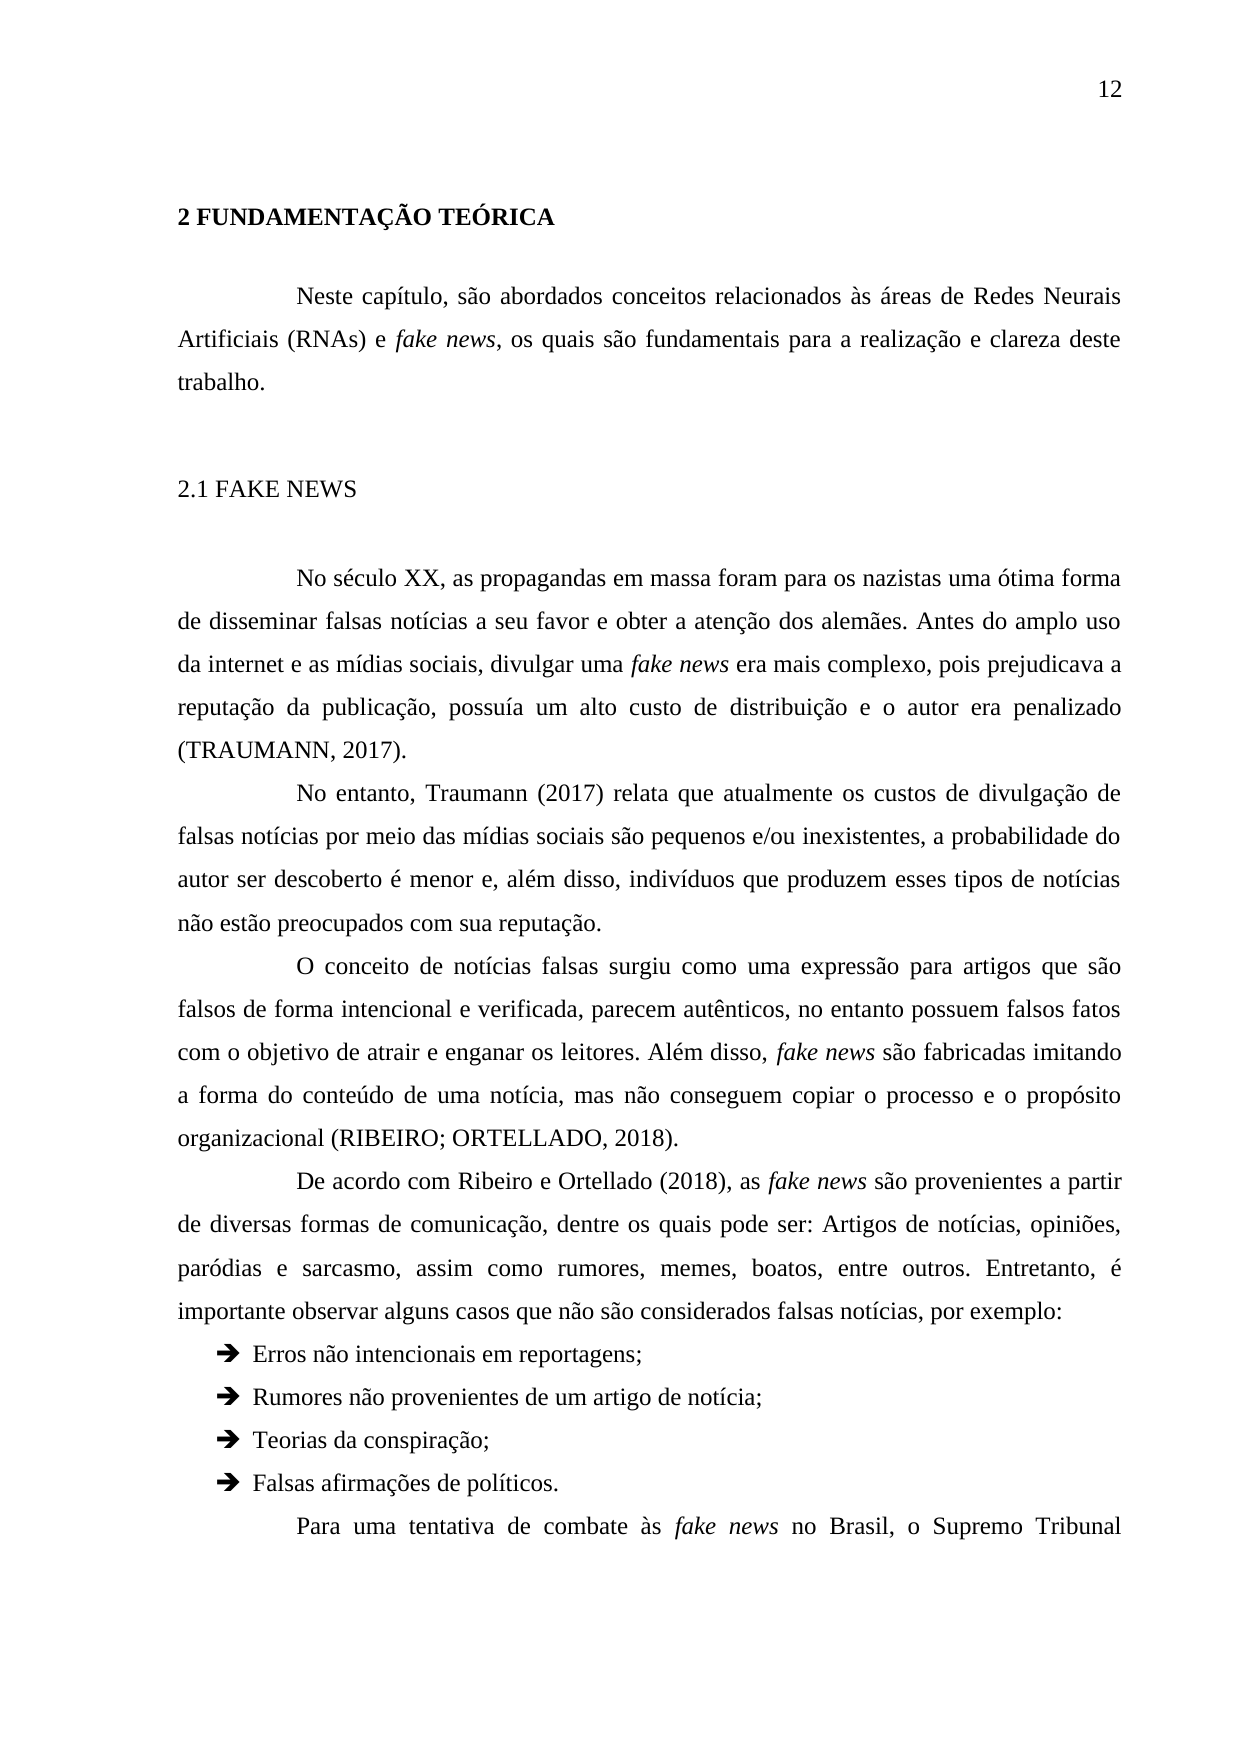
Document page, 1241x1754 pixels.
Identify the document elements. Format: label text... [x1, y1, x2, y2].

subtitle 2.1 FAKE NEWS [177, 474, 1122, 503]
text Para uma tentativa de combate às fake news no Brasil, o Supremo Tribunal [177, 1511, 1122, 1540]
text Neste capítulo, são abordados conceitos relacionados às áreas de Redes Neurais Artificiais (RNAs) e fake news, os quais são fundamentais para a realização e clareza deste trabalho. [177, 281, 1122, 396]
subtitle 2 FUNDAMENTAÇÃO TEÓRICA [177, 202, 1122, 231]
text De acordo com Ribeiro e Ortellado (2018), as fake news são provenientes a partir de diversas formas de comunicação, dentre os quais pode ser: Artigos de notícias, opiniões, paródias e sarcasmo, assim como rumores, memes, boatos, entre outros. Entretanto, é importante observar alguns casos que não são considerados falsas notícias, por exemplo: [177, 1166, 1122, 1324]
list Teorias da conspiração; [215, 1425, 1122, 1454]
text No século XX, as propagandas em massa foram para os nazistas uma ótima forma de disseminar falsas notícias a seu favor e obter a atenção dos alemães. Antes do amplo uso da internet e as mídias sociais, divulgar uma fake news era mais complexo, pois prejudicava a reputação da publicação, possuía um alto custo de distribuição e o autor era penalizado (TRAUMANN, 2017). [177, 563, 1122, 764]
list Falsas afirmações de políticos. [215, 1468, 1122, 1497]
text O conceito de notícias falsas surgiu como uma expressão para artigos que são falsos de forma intencional e verificada, parecem autênticos, no entanto possuem falsos fatos com o objetivo de atrair e enganar os leitores. Além disso, fake news são fabricadas imitando a forma do conteúdo de uma notícia, mas não conseguem copiar o processo e o propósito organizacional (RIBEIRO; ORTELLADO, 2018). [177, 951, 1122, 1152]
list Erros não intencionais em reportagens; [215, 1339, 1122, 1368]
text No entanto, Traumann (2017) relata que atualmente os custos de divulgação de falsas notícias por meio das mídias sociais são pequenos e/ou inexistentes, a probabilidade do autor ser descoberto é menor e, além disso, indivíduos que produzem esses tipos de notícias não estão preocupados com sua reputação. [177, 778, 1122, 936]
list Rumores não provenientes de um artigo de notícia; [215, 1382, 1122, 1411]
